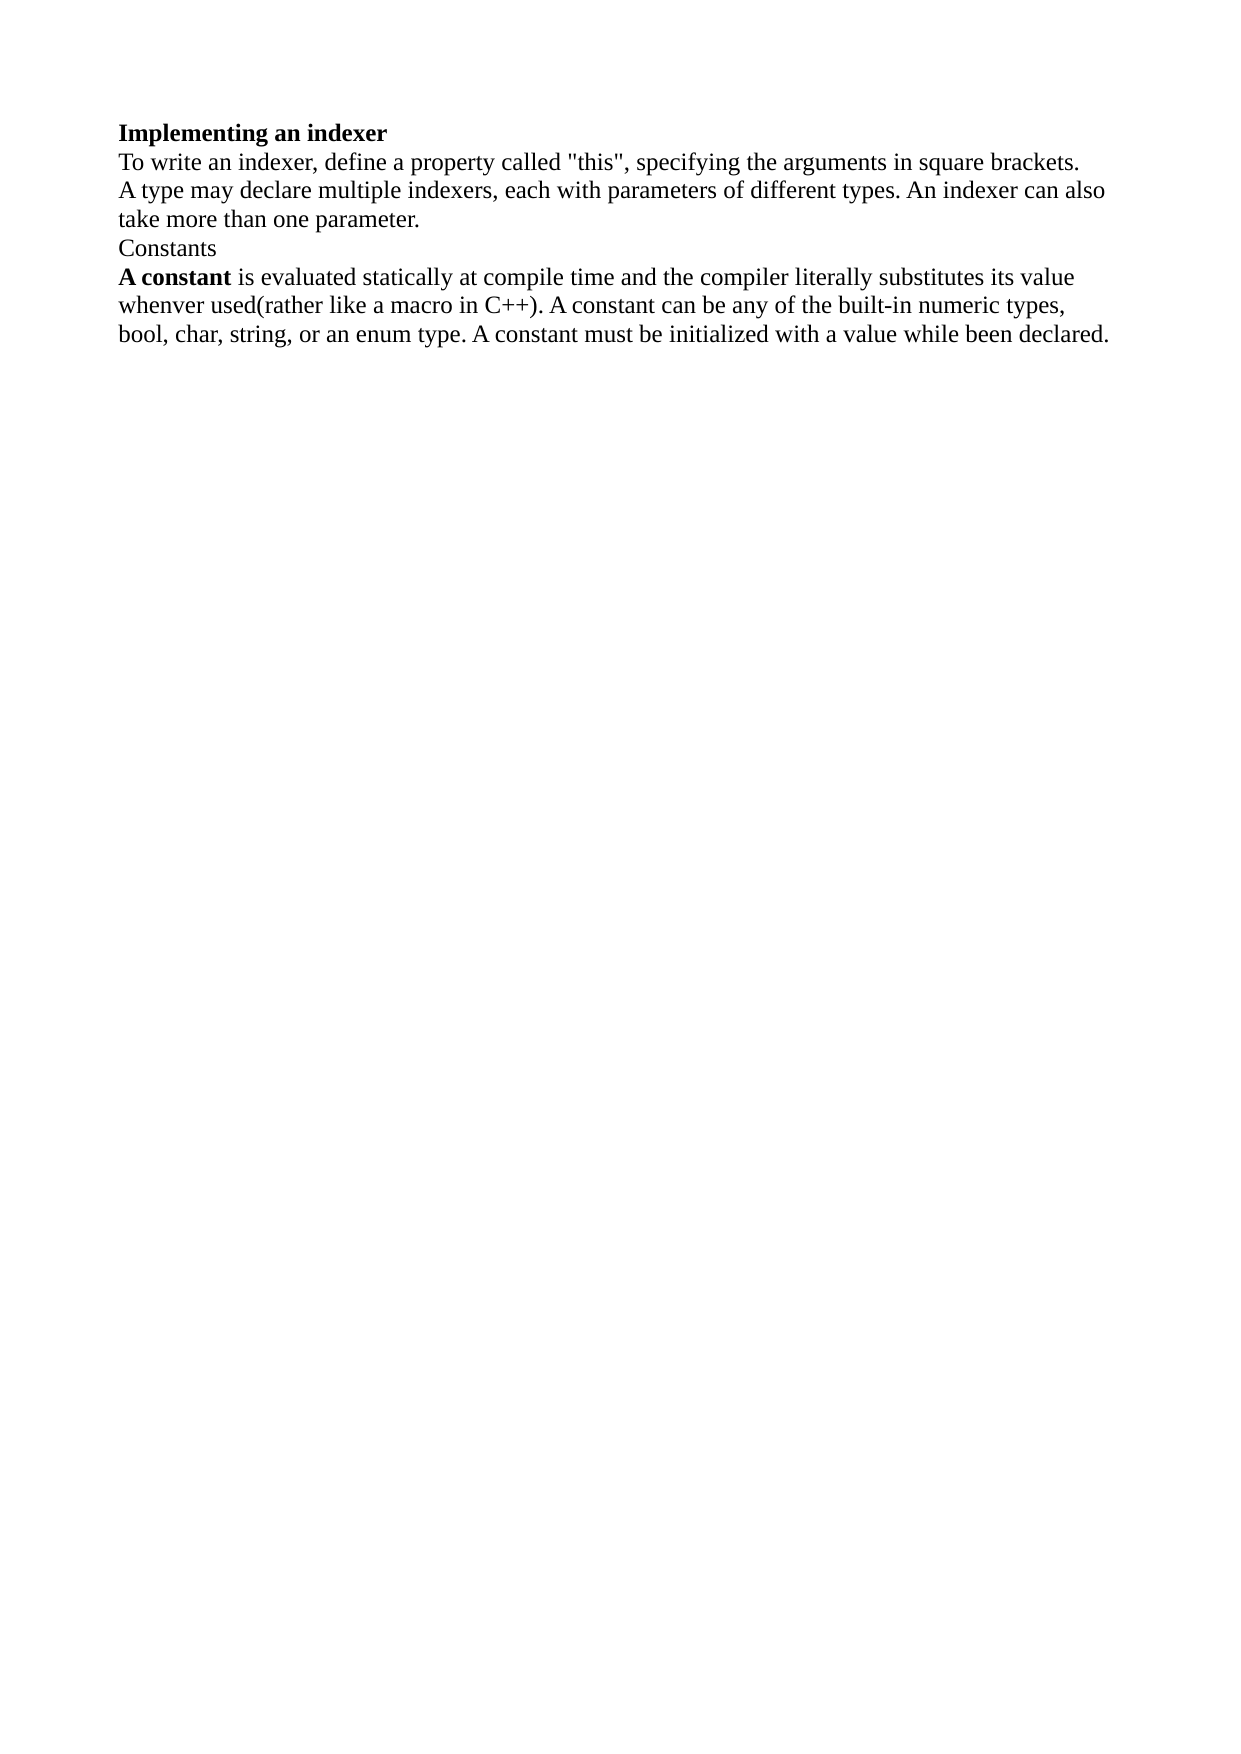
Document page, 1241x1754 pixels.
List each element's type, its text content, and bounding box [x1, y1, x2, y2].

text Constants [118, 233, 1122, 262]
text A constant is evaluated statically at compile time and the compiler literally substitutes its value whenver used(rather like a macro in C++). A constant can be any of the built-in numeric types, bool, char, string, or an enum type. A constant must be initialized with a value while been declared. [118, 262, 1122, 348]
text To write an indexer, define a property called "this", specifying the arguments in square brackets. [118, 147, 1122, 176]
text A type may declare multiple indexers, each with parameters of different types. An indexer can also take more than one parameter. [118, 176, 1122, 233]
text Implementing an indexer [118, 118, 1122, 147]
